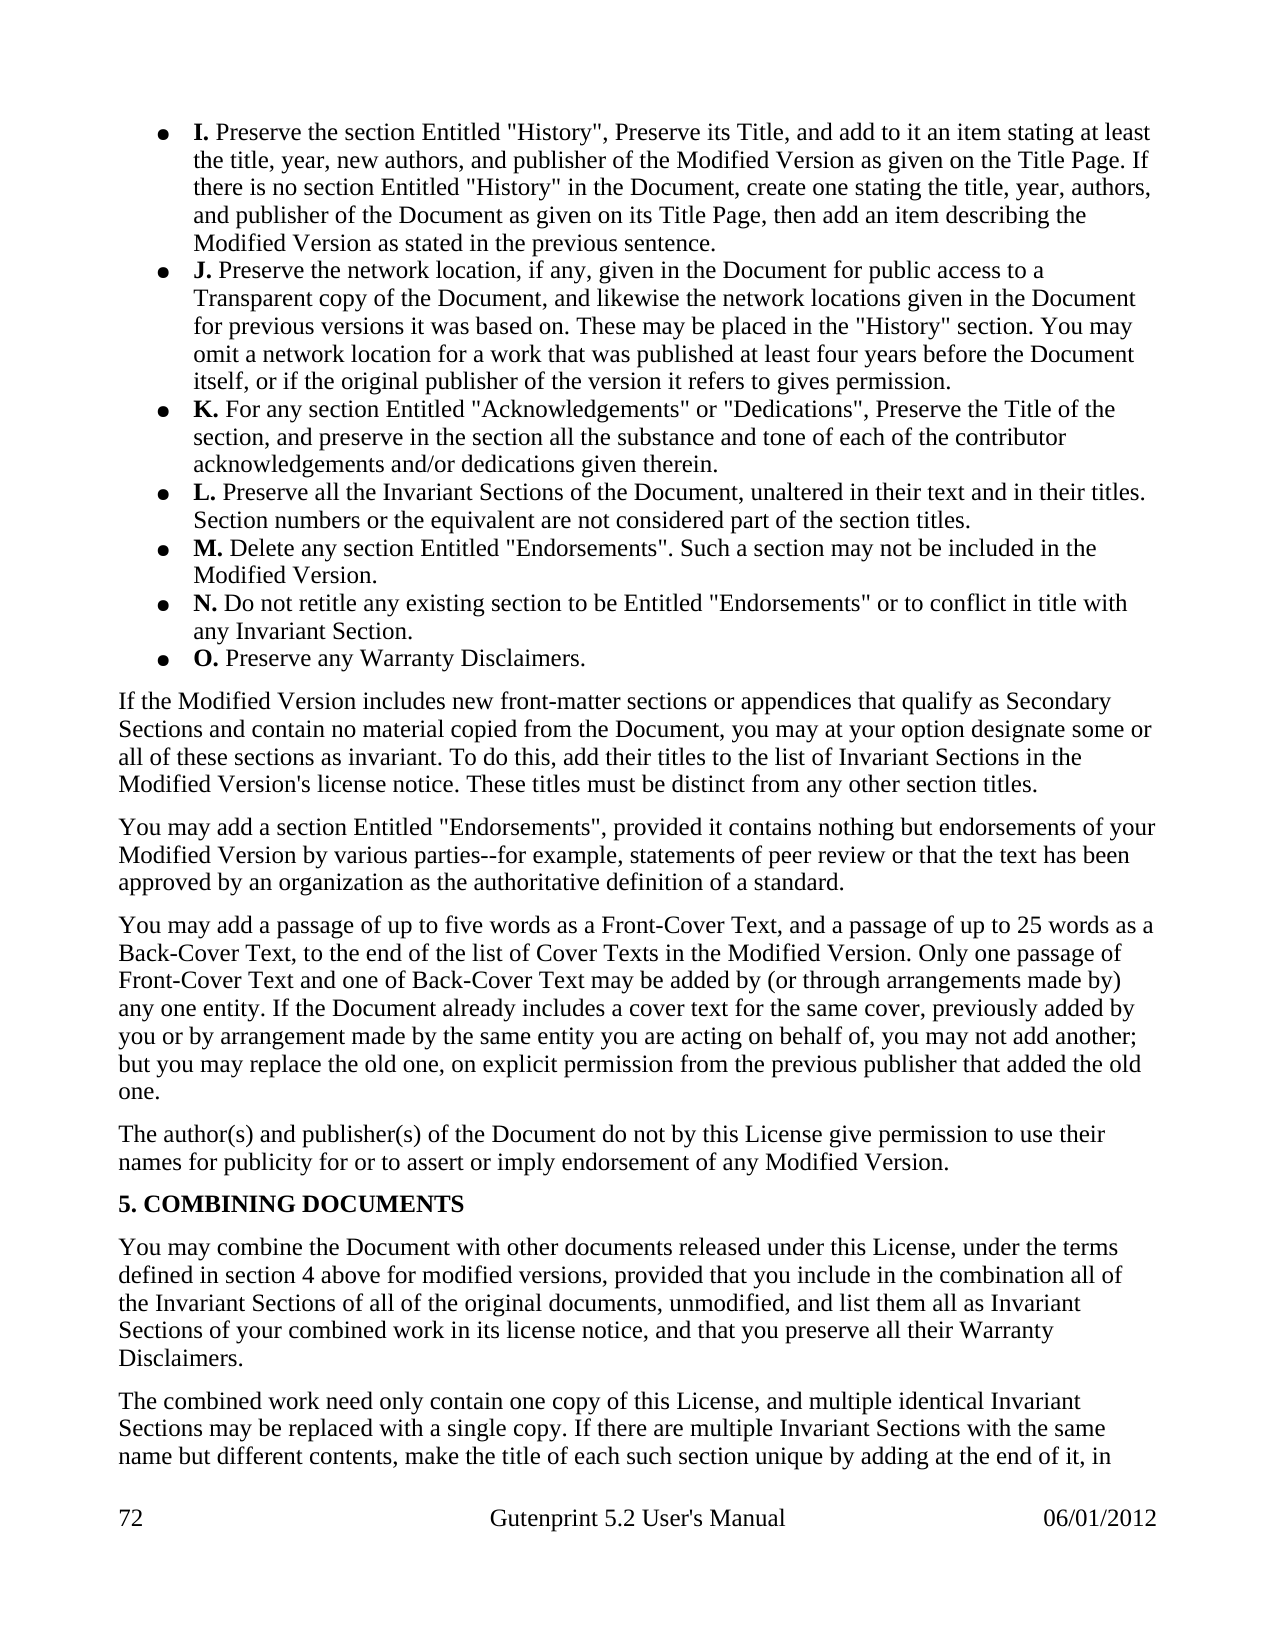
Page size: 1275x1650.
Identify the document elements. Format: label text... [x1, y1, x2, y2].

text You may add a passage of up to five words as a Front-Cover Text, and a passage of up to 25 words as a Back-Cover Text, to the end of the list of Cover Texts in the Modified Version. Only one passage of Front-Cover Text and one of Back-Cover Text may be added by (or through arrangements made by) any one entity. If the Document already includes a cover text for the same cover, previously added by you or by arrangement made by the same entity you are acting on behalf of, you may not add another; but you may replace the old one, on explicit permission from the previous publisher that added the old one. [118, 911, 1157, 1105]
list O. Preserve any Warranty Disclaimers. [156, 644, 1157, 672]
text You may add a section Entitled "Endorsements", provided it contains nothing but endorsements of your Modified Version by various parties--for example, statements of peer review or that the text has been approved by an organization as the authoritative definition of a standard. [118, 813, 1157, 896]
list J. Preserve the network location, if any, given in the Document for public access to a Transparent copy of the Document, and likewise the network locations given in the Document for previous versions it was based on. These may be placed in the "History" section. You may omit a network location for a work that was published at least four years before the Document itself, or if the original publisher of the version it refers to gives permission. [156, 257, 1157, 395]
list I. Preserve the section Entitled "History", Preserve its Title, and add to it an item stating at least the title, year, new authors, and publisher of the Modified Version as given on the Title Page. If there is no section Entitled "History" in the Document, create one stating the title, year, authors, and publisher of the Document as given on its Title Page, then add an item describing the Modified Version as stated in the previous sentence. [156, 118, 1157, 257]
text 5. COMBINING DOCUMENTS [118, 1191, 1157, 1218]
list L. Preserve all the Invariant Sections of the Document, unaltered in their text and in their titles. Section numbers or the equivalent are not considered part of the section titles. [156, 478, 1157, 534]
list M. Delete any section Entitled "Endorsements". Such a section may not be included in the Modified Version. [156, 534, 1157, 589]
text The combined work need only contain one copy of this License, and multiple identical Invariant Sections may be replaced with a single copy. If there are multiple Invariant Sections with the same name but different contents, make the title of each such section unique by adding at the end of it, in [118, 1387, 1157, 1470]
list K. For any section Entitled "Acknowledgements" or "Dedications", Preserve the Title of the section, and preserve in the section all the substance and tone of each of the contributor acknowledgements and/or dedications given therein. [156, 395, 1157, 478]
list N. Do not retitle any existing section to be Entitled "Endorsements" or to conflict in title with any Invariant Section. [156, 589, 1157, 644]
text The author(s) and publisher(s) of the Document do not by this License give permission to use their names for publicity for or to assert or imply endorsement of any Modified Version. [118, 1120, 1157, 1176]
text If the Modified Version includes new front-matter sections or appendices that qualify as Secondary Sections and contain no material copied from the Document, you may at your option designate some or all of these sections as invariant. To do this, add their titles to the list of Invariant Sections in the Modified Version's license notice. These titles must be distinct from any other section titles. [118, 687, 1157, 798]
text You may combine the Document with other documents released under this License, under the terms defined in section 4 above for modified versions, provided that you include in the combination all of the Invariant Sections of all of the original documents, unmodified, and list them all as Invariant Sections of your combined work in its license notice, and that you preserve all their Warranty Disclaimers. [118, 1233, 1157, 1372]
